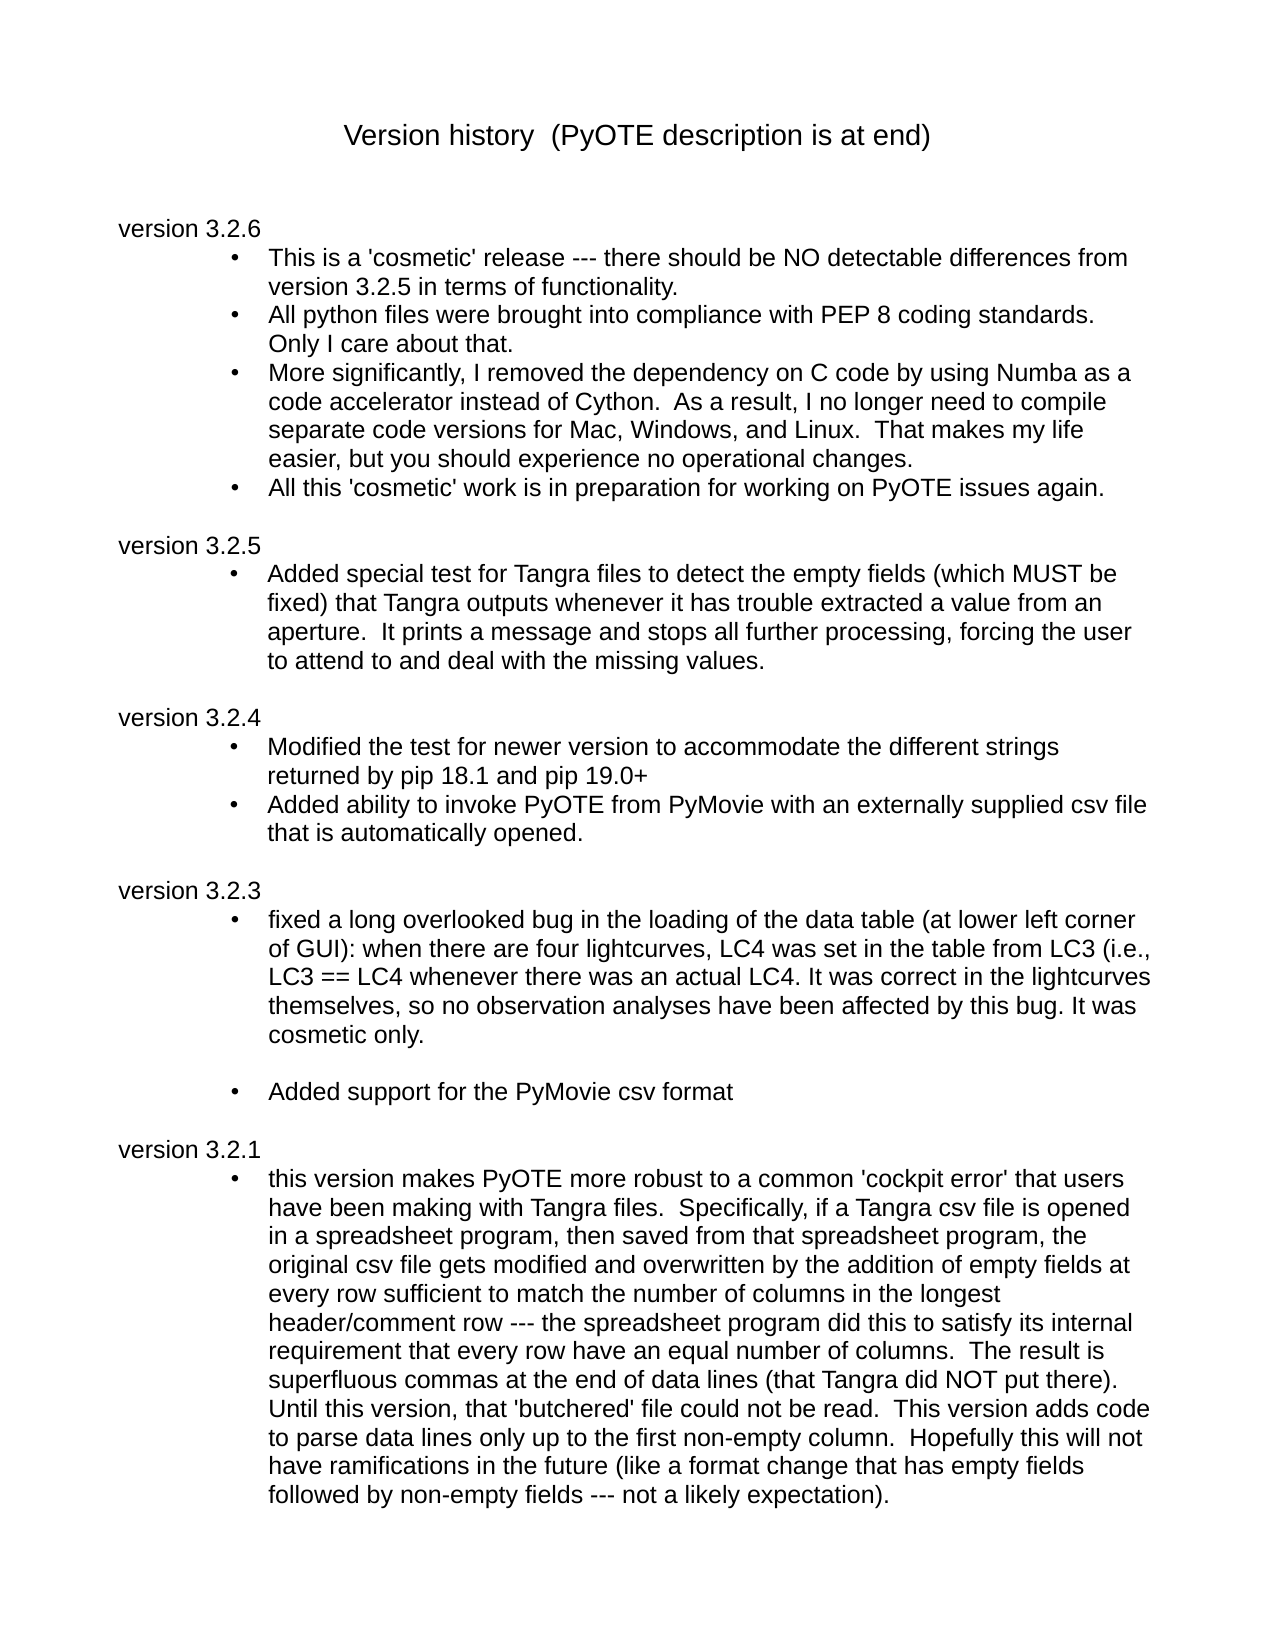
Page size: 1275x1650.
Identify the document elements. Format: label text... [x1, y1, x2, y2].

text version 3.2.1 [118, 1135, 1157, 1164]
text version 3.2.6 [118, 214, 1157, 243]
list fixed a long overlooked bug in the loading of the data table (at lower left corner of GUI): when there are four lightcurves, LC4 was set in the table from LC3 (i.e., LC3 == LC4 whenever there was an actual LC4. It was correct in the lightcurves themselves, so no observation analyses have been affected by this bug. It was cosmetic only. [231, 905, 1157, 1077]
list All this 'cosmetic' work is in preparation for working on PyOTE issues again. [231, 473, 1157, 531]
text version 3.2.4 [118, 703, 1157, 732]
list Added ability to invoke PyOTE from PyMovie with an externally supplied csv file that is automatically opened. [229, 789, 1157, 876]
list Modified the test for newer version to accommodate the different strings returned by pip 18.1 and pip 19.0+ [229, 732, 1157, 789]
list This is a 'cosmetic' release --- there should be NO detectable differences from version 3.2.5 in terms of functionality. [231, 243, 1157, 300]
text Version history (PyOTE description is at end) [118, 118, 1157, 152]
text version 3.2.5 [118, 531, 1157, 559]
list All python files were brought into compliance with PEP 8 coding standards. Only I care about that. [231, 300, 1157, 358]
list Added support for the PyMovie csv format [231, 1077, 1157, 1135]
list this version makes PyOTE more robust to a common 'cockpit error' that users have been making with Tangra files. Specifically, if a Tangra csv file is opened in a spreadsheet program, then saved from that spreadsheet program, the original csv file gets modified and overwritten by the addition of empty fields at every row sufficient to match the number of columns in the longest header/comment row --- the spreadsheet program did this to satisfy its internal requirement that every row have an equal number of columns. The result is superfluous commas at the end of data lines (that Tangra did NOT put there). Until this version, that 'butchered' file could not be read. This version adds code to parse data lines only up to the first non-empty column. Hopefully this will not have ramifications in the future (like a format change that has empty fields followed by non-empty fields --- not a likely expectation). [231, 1164, 1157, 1509]
list More significantly, I removed the dependency on C code by using Numba as a code accelerator instead of Cython. As a result, I no longer need to compile separate code versions for Mac, Windows, and Linux. That makes my life easier, but you should experience no operational changes. [231, 358, 1157, 473]
text version 3.2.3 [118, 876, 1157, 905]
list Added special test for Tangra files to detect the empty fields (which MUST be fixed) that Tangra outputs whenever it has trouble extracted a value from an aperture. It prints a message and stops all further processing, forcing the user to attend to and deal with the missing values. [229, 559, 1157, 703]
